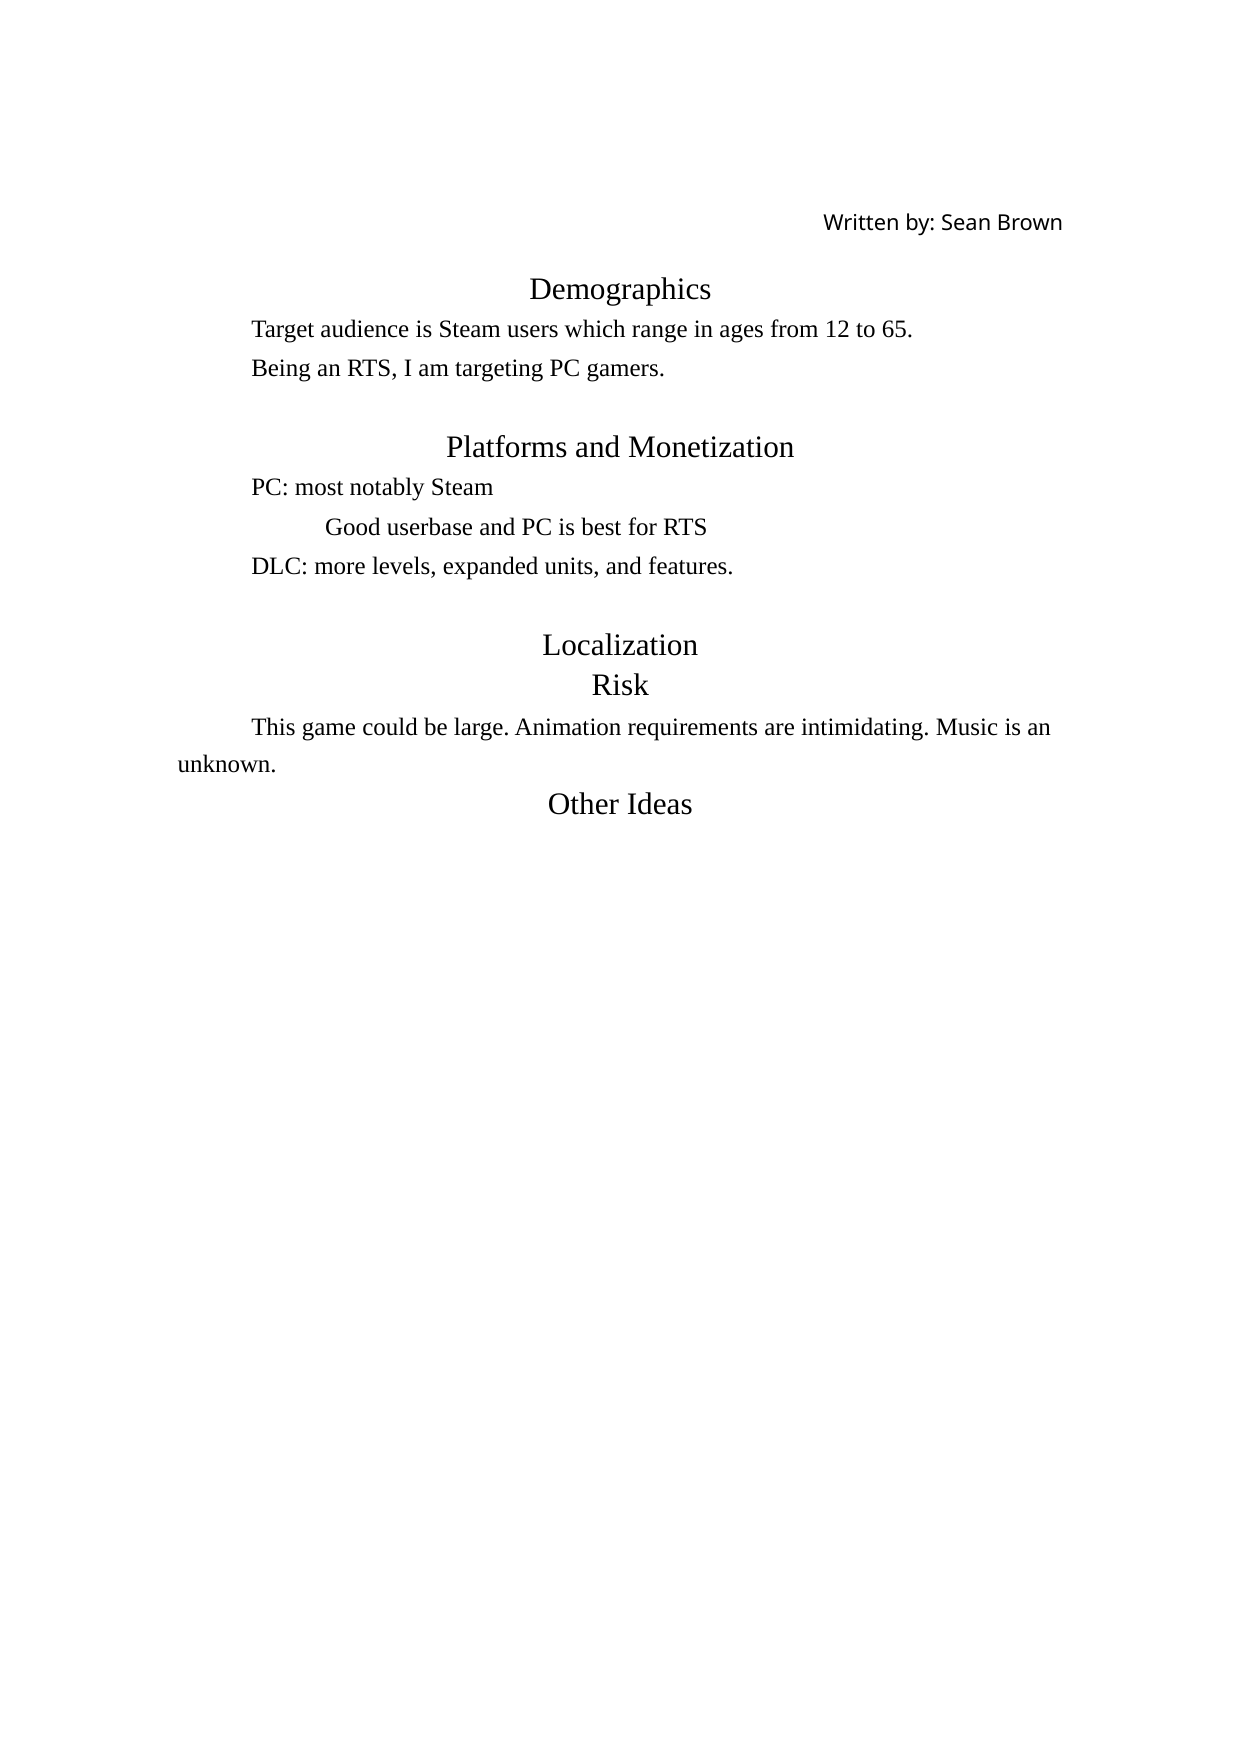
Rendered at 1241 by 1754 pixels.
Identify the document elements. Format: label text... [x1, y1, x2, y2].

text Risk [177, 664, 1063, 704]
text Platforms and Monetization [177, 427, 1063, 466]
text Demographics [177, 268, 1063, 308]
text This game could be large. Animation requirements are intimidating. Music is an unknown. [177, 704, 1063, 783]
text Target audience is Steam users which range in ages from 12 to 65. [177, 308, 1063, 347]
text DLC: more levels, expanded units, and features. [177, 545, 1063, 585]
text Localization [177, 624, 1063, 664]
text Other Ideas [177, 783, 1063, 822]
text Good userbase and PC is best for RTS [177, 506, 1063, 545]
text PC: most notably Steam [177, 466, 1063, 506]
text Being an RTS, I am targeting PC gamers. [177, 347, 1063, 387]
